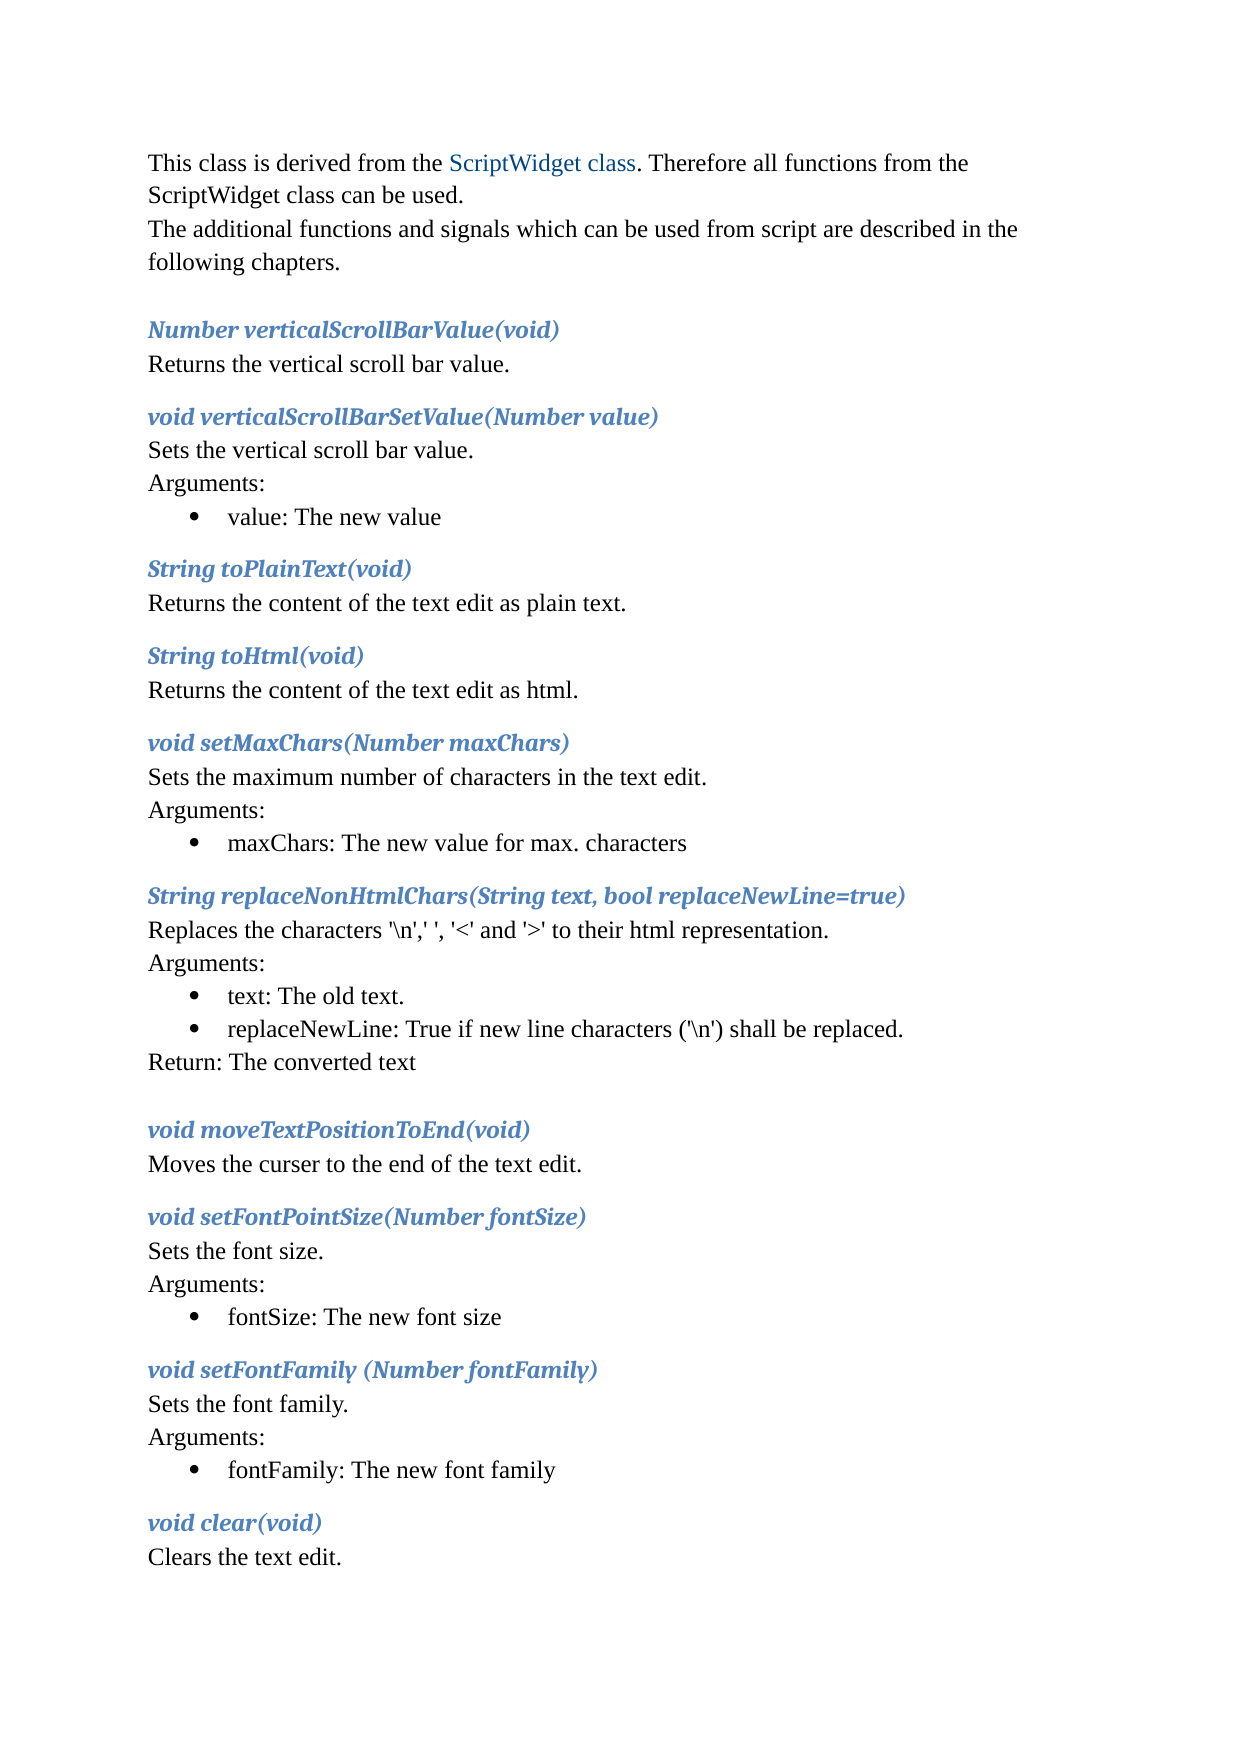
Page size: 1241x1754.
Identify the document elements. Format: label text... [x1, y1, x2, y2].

text Arguments: [148, 948, 1093, 977]
subtitle void setFontPointSize(Number fontSize) [148, 1203, 1093, 1232]
text Arguments: [148, 468, 1093, 497]
subtitle Number verticalScrollBarValue(void) [148, 316, 1093, 344]
text Returns the vertical scroll bar value. [148, 349, 1093, 377]
text This class is derived from the ScriptWidget class. Therefore all functions from the ScriptWidget class can be used. [148, 148, 1093, 209]
list fontFamily: The new font family [190, 1455, 1093, 1484]
subtitle String replaceNonHtmlChars(String text, bool replaceNewLine=true) [148, 882, 1093, 911]
text Sets the font size. [148, 1236, 1093, 1265]
list fontSize: The new font size [190, 1302, 1093, 1331]
text Returns the content of the text edit as html. [148, 675, 1093, 704]
subtitle void verticalScrollBarSetValue(Number value) [148, 402, 1093, 431]
list text: The old text. [190, 981, 1093, 1010]
subtitle void clear(void) [148, 1509, 1093, 1538]
subtitle void moveTextPositionToEnd(void) [148, 1116, 1093, 1145]
text Moves the curser to the end of the text edit. [148, 1149, 1093, 1178]
text Return: The converted text [148, 1047, 1093, 1076]
subtitle String toHtml(void) [148, 642, 1093, 671]
text Returns the content of the text edit as plain text. [148, 588, 1093, 617]
text Sets the vertical scroll bar value. [148, 436, 1093, 464]
list maxChars: The new value for max. characters [190, 828, 1093, 857]
text The additional functions and signals which can be used from script are described in the following chapters. [148, 214, 1093, 275]
list value: The new value [190, 502, 1093, 530]
text Sets the font family. [148, 1389, 1093, 1418]
text Arguments: [148, 795, 1093, 824]
text Arguments: [148, 1269, 1093, 1298]
list replaceNewLine: True if new line characters ('\n') shall be replaced. [190, 1014, 1093, 1043]
text Clears the text edit. [148, 1542, 1093, 1571]
text Replaces the characters '\n',' ', '<' and '>' to their html representation. [148, 915, 1093, 944]
subtitle void setFontFamily (Number fontFamily) [148, 1356, 1093, 1385]
text Sets the maximum number of characters in the text edit. [148, 762, 1093, 791]
subtitle String toPlainText(void) [148, 555, 1093, 584]
text Arguments: [148, 1422, 1093, 1451]
subtitle void setMaxChars(Number maxChars) [148, 729, 1093, 758]
